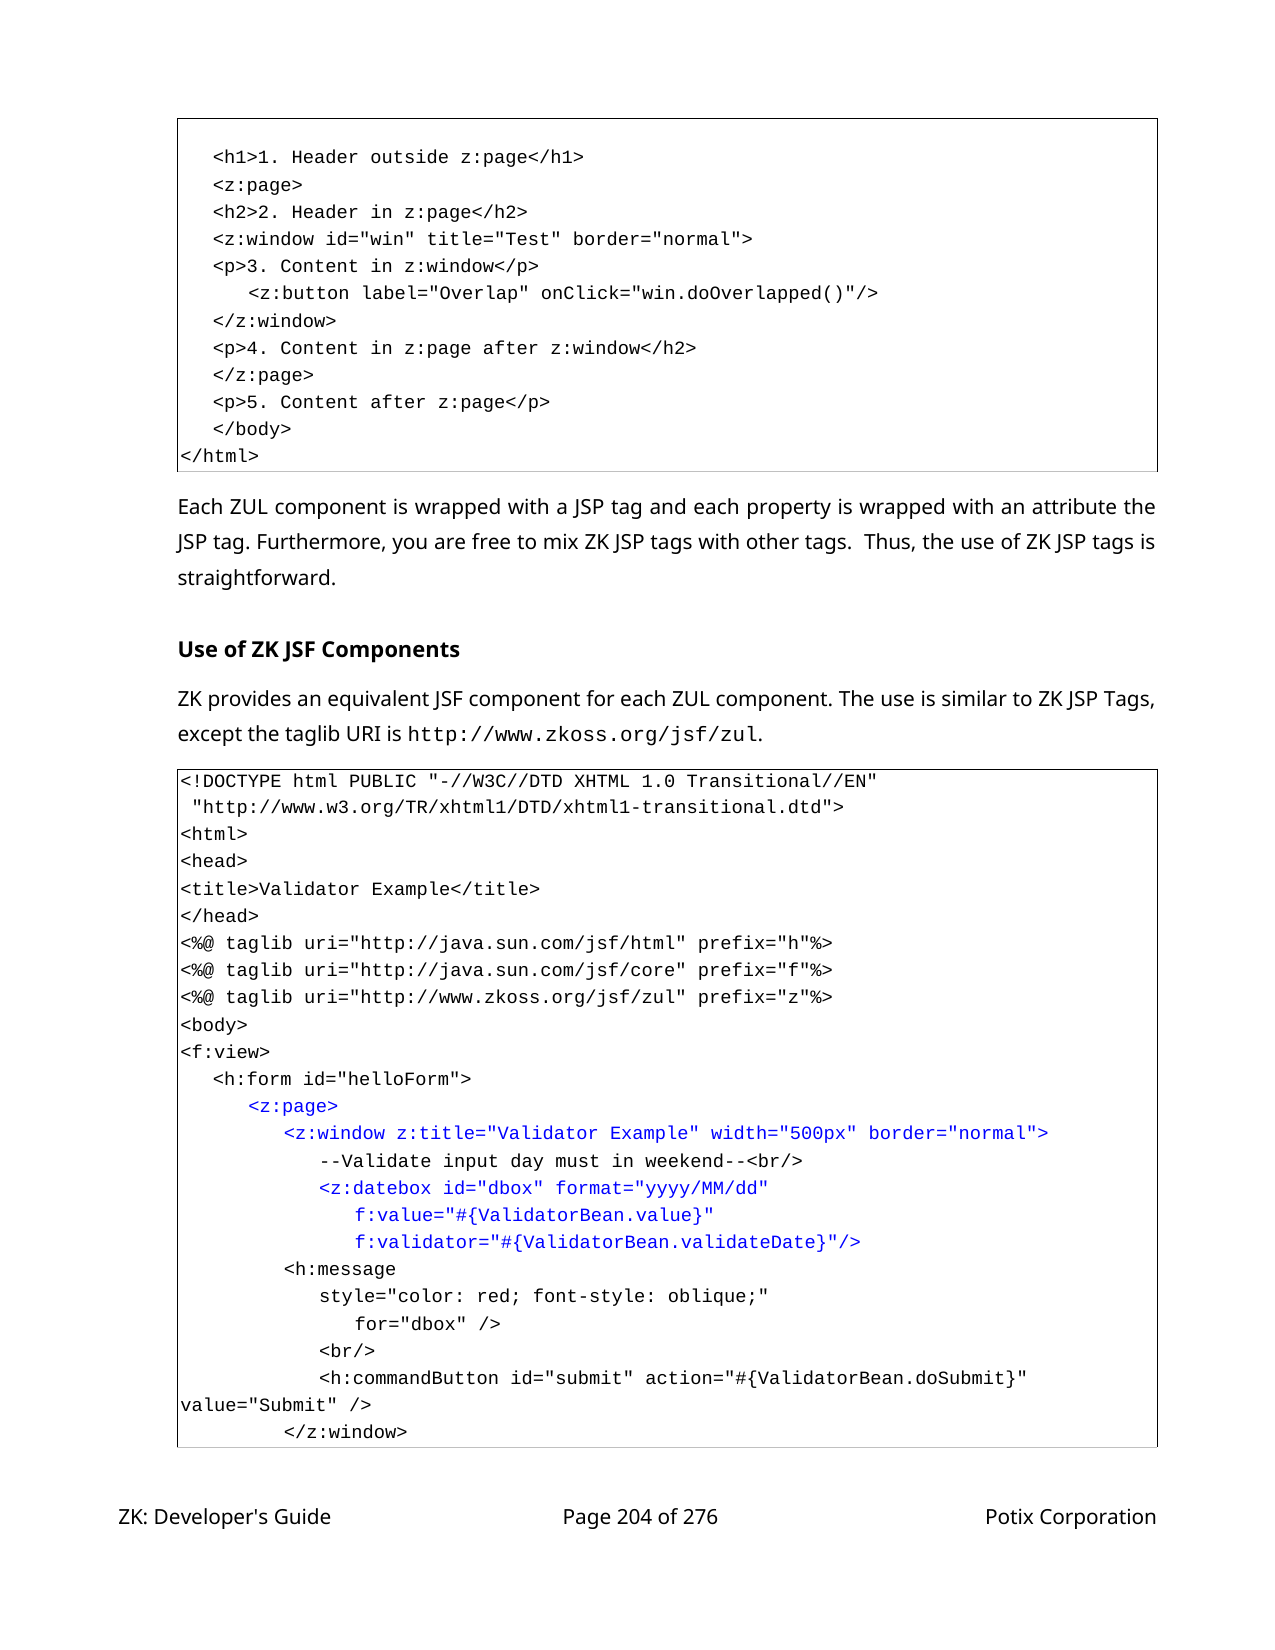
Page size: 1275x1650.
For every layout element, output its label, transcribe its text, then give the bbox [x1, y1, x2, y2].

text </z:window> [178, 308, 1157, 333]
text <h:message [178, 1257, 1157, 1281]
text </z:page> [178, 363, 1157, 387]
text <%@ taglib uri="http://www.zkoss.org/jsf/zul" prefix="z"%> [178, 985, 1157, 1009]
text <h1>1. Header outside z:page</h1> [178, 145, 1157, 169]
text <h:commandButton id="submit" action="#{ValidatorBean.doSubmit}" value="Submit" /> [178, 1366, 1157, 1417]
text <p>5. Content after z:page</p> [178, 390, 1157, 414]
text </head> [178, 904, 1157, 928]
text <p>3. Content in z:window</p> [178, 254, 1157, 278]
text f:validator="#{ValidatorBean.validateDate}"/> [178, 1230, 1157, 1254]
text <%@ taglib uri="http://java.sun.com/jsf/core" prefix="f"%> [178, 958, 1157, 982]
text <html> [178, 822, 1157, 846]
text <z:datebox id="dbox" format="yyyy/MM/dd" [178, 1176, 1157, 1200]
text <br/> [178, 1339, 1157, 1363]
text <title>Validator Example</title> [178, 877, 1157, 901]
text --Validate input day must in weekend--<br/> [178, 1148, 1157, 1173]
text style="color: red; font-style: oblique;" [178, 1284, 1157, 1309]
text <body> [178, 1012, 1157, 1037]
text </body> [178, 417, 1157, 441]
text Each ZUL component is wrapped with a JSP tag and each property is wrapped with an attribute the JSP tag. Furthermore, you are free to mix ZK JSP tags with other tags. Thus, the use of ZK JSP tags is straightforward. [177, 492, 1157, 591]
text for="dbox" /> [178, 1312, 1157, 1336]
text <z:window id="win" title="Test" border="normal"> [178, 227, 1157, 251]
text <z:page> [178, 1094, 1157, 1118]
text <h:form id="helloForm"> [178, 1067, 1157, 1091]
text <%@ taglib uri="http://java.sun.com/jsf/html" prefix="h"%> [178, 931, 1157, 955]
subtitle Use of ZK JSF Components [177, 633, 1157, 663]
text <z:window z:title="Validator Example" width="500px" border="normal"> [178, 1121, 1157, 1146]
text <head> [178, 849, 1157, 874]
text f:value="#{ValidatorBean.value}" [178, 1203, 1157, 1227]
text <h2>2. Header in z:page</h2> [178, 200, 1157, 224]
text <z:page> [178, 172, 1157, 197]
text </z:window> [178, 1420, 1157, 1447]
text <f:view> [178, 1040, 1157, 1064]
text ZK provides an equivalent JSF component for each ZUL component. The use is similar to ZK JSP Tags, except the taglib URI is http://www.zkoss.org/jsf/zul. [177, 684, 1157, 748]
text <!DOCTYPE html PUBLIC "-//W3C//DTD XHTML 1.0 Transitional//EN" "http://www.w3.org/TR/xhtml1/DTD/xhtml1-transitional.dtd"> [178, 770, 1157, 819]
text <z:button label="Overlap" onClick="win.doOverlapped()"/> [178, 281, 1157, 306]
text <p>4. Content in z:page after z:window</h2> [178, 336, 1157, 360]
text </html> [178, 444, 1157, 471]
